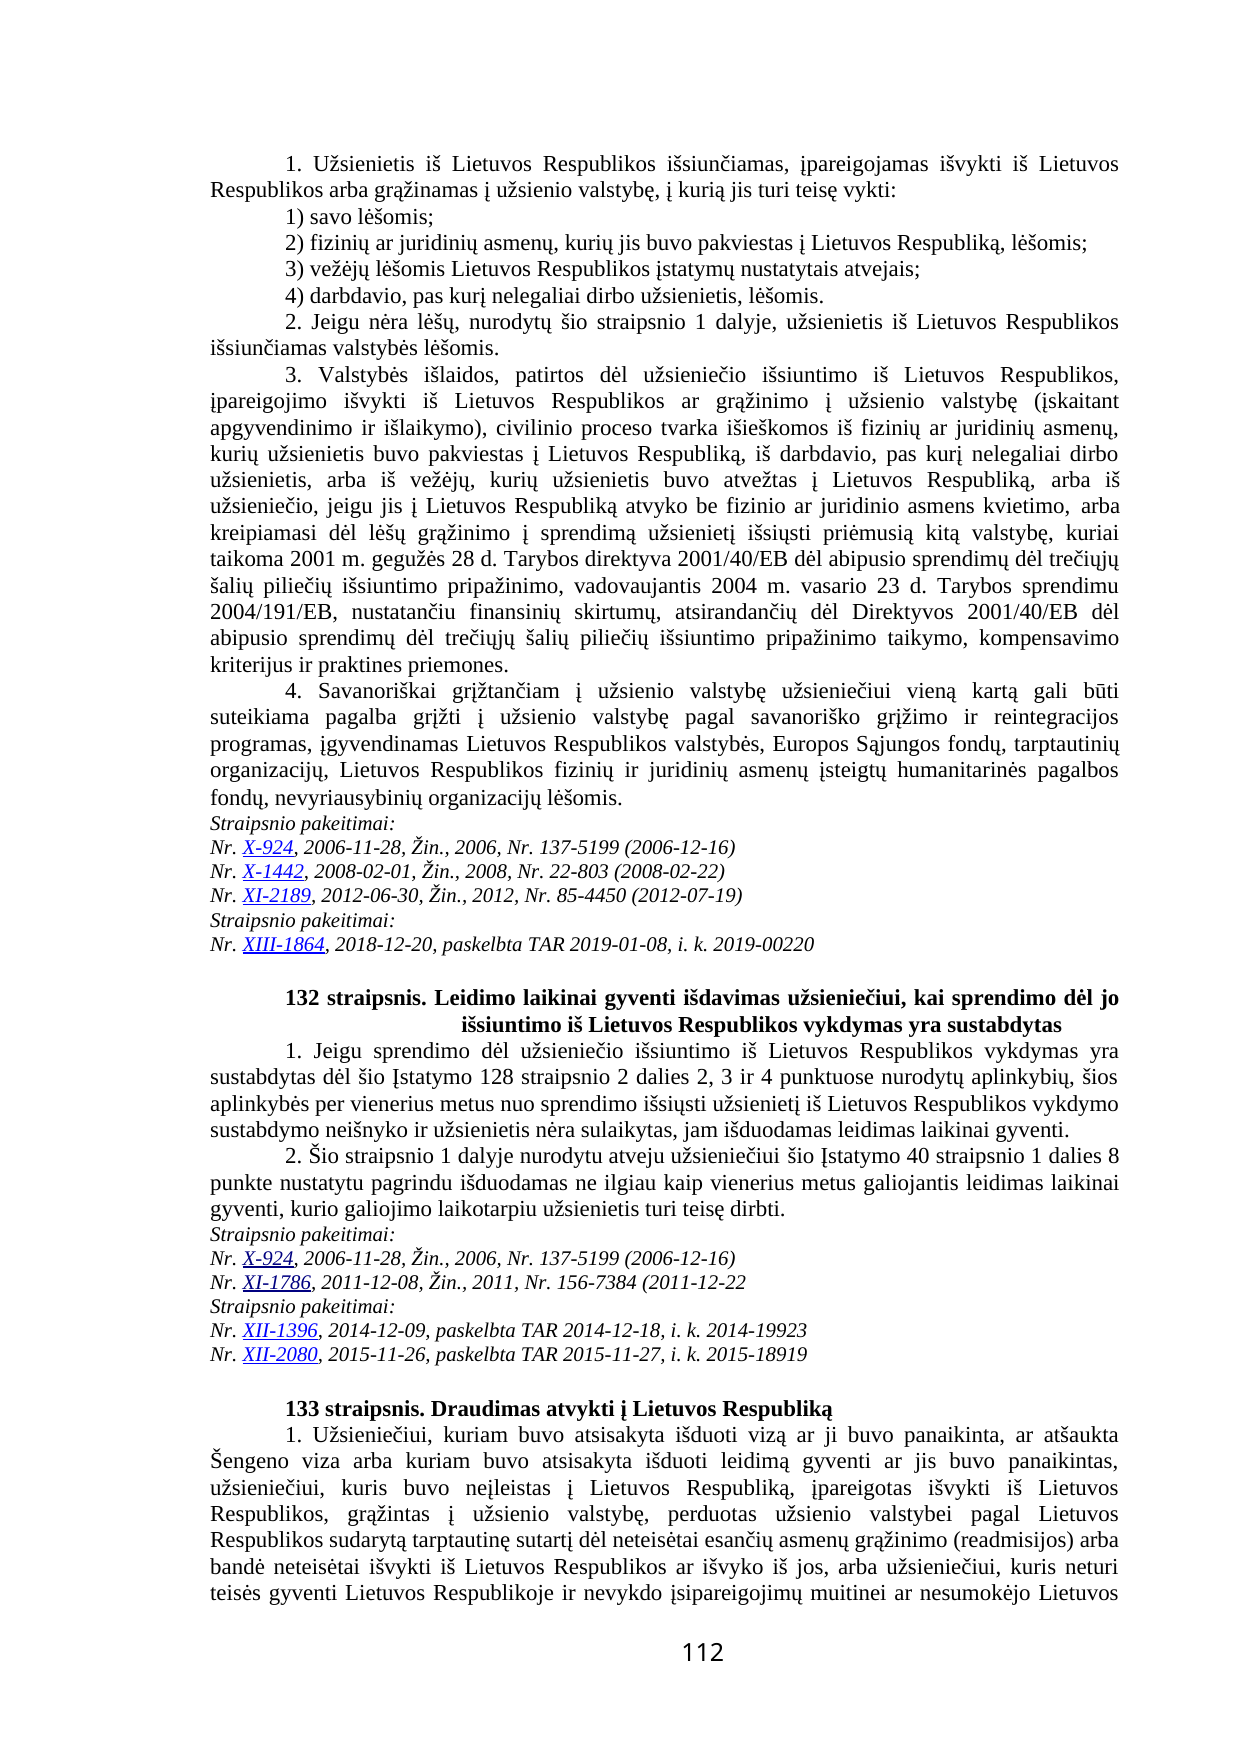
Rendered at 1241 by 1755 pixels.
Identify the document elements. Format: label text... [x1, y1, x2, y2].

text Straipsnio pakeitimai: [210, 907, 1120, 932]
text Nr. X-924, 2006-11-28, Žin., 2006, Nr. 137-5199 (2006-12-16) [210, 835, 1120, 859]
text 133 straipsnis. Draudimas atvykti į Lietuvos Respubliką [210, 1395, 1120, 1421]
text 3) vežėjų lėšomis Lietuvos Respublikos įstatymų nustatytais atvejais; [210, 255, 1120, 282]
text 1. Užsieniečiui, kuriam buvo atsisakyta išduoti vizą ar ji buvo panaikinta, ar atšaukta Šengeno viza arba kuriam buvo atsisakyta išduoti leidimą gyventi ar jis buvo panaikintas, užsieniečiui, kuris buvo neįleistas į Lietuvos Respubliką, įpareigotas išvykti iš Lietuvos Respublikos, grąžintas į užsienio valstybę, perduotas užsienio valstybei pagal Lietuvos Respublikos sudarytą tarptautinę sutartį dėl neteisėtai esančių asmenų grąžinimo (readmisijos) arba bandė neteisėtai išvykti iš Lietuvos Respublikos ar išvyko iš jos, arba užsieniečiui, kuris neturi teisės gyventi Lietuvos Respublikoje ir nevykdo įsipareigojimų muitinei ar nesumokėjo Lietuvos [210, 1421, 1120, 1606]
text Straipsnio pakeitimai: [210, 1222, 1120, 1246]
text 4) darbdavio, pas kurį nelegaliai dirbo užsienietis, lėšomis. [210, 282, 1120, 308]
text 132 straipsnis. Leidimo laikinai gyventi išdavimas užsieniečiui, kai sprendimo dėl jo išsiuntimo iš Lietuvos Respublikos vykdymas yra sustabdytas [285, 984, 1120, 1037]
text 1. Užsienietis iš Lietuvos Respublikos išsiunčiamas, įpareigojamas išvykti iš Lietuvos Respublikos arba grąžinamas į užsienio valstybę, į kurią jis turi teisę vykti: [210, 150, 1120, 203]
text 4. Savanoriškai grįžtančiam į užsienio valstybę užsieniečiui vieną kartą gali būti suteikiama pagalba grįžti į užsienio valstybę pagal savanoriško grįžimo ir reintegracijos programas, įgyvendinamas Lietuvos Respublikos valstybės, Europos Sąjungos fondų, tarptautinių organizacijų, Lietuvos Respublikos fizinių ir juridinių asmenų įsteigtų humanitarinės pagalbos fondų, nevyriausybinių organizacijų lėšomis. [210, 677, 1120, 811]
text Nr. XIII-1864, 2018-12-20, paskelbta TAR 2019-01-08, i. k. 2019-00220 [210, 932, 1120, 956]
text 3. Valstybės išlaidos, patirtos dėl užsieniečio išsiuntimo iš Lietuvos Respublikos, įpareigojimo išvykti iš Lietuvos Respublikos ar grąžinimo į užsienio valstybę (įskaitant apgyvendinimo ir išlaikymo), civilinio proceso tvarka išieškomos iš fizinių ar juridinių asmenų, kurių užsienietis buvo pakviestas į Lietuvos Respubliką, iš darbdavio, pas kurį nelegaliai dirbo užsienietis, arba iš vežėjų, kurių užsienietis buvo atvežtas į Lietuvos Respubliką, arba iš užsieniečio, jeigu jis į Lietuvos Respubliką atvyko be fizinio ar juridinio asmens kvietimo, arba kreipiamasi dėl lėšų grąžinimo į sprendimą užsienietį išsiųsti priėmusią kitą valstybę, kuriai taikoma 2001 m. gegužės 28 d. Tarybos direktyva 2001/40/EB dėl abipusio sprendimų dėl trečiųjų šalių piliečių išsiuntimo pripažinimo, vadovaujantis 2004 m. vasario 23 d. Tarybos sprendimu 2004/191/EB, nustatančiu finansinių skirtumų, atsirandančių dėl Direktyvos 2001/40/EB dėl abipusio sprendimų dėl trečiųjų šalių piliečių išsiuntimo pripažinimo taikymo, kompensavimo kriterijus ir praktines priemones. [210, 361, 1120, 677]
text 2. Jeigu nėra lėšų, nurodytų šio straipsnio 1 dalyje, užsienietis iš Lietuvos Respublikos išsiunčiamas valstybės lėšomis. [210, 308, 1120, 361]
text Nr. X-924, 2006-11-28, Žin., 2006, Nr. 137-5199 (2006-12-16) [210, 1246, 1120, 1270]
text 2) fizinių ar juridinių asmenų, kurių jis buvo pakviestas į Lietuvos Respubliką, lėšomis; [210, 229, 1120, 255]
text 1. Jeigu sprendimo dėl užsieniečio išsiuntimo iš Lietuvos Respublikos vykdymas yra sustabdytas dėl šio Įstatymo 128 straipsnio 2 dalies 2, 3 ir 4 punktuose nurodytų aplinkybių, šios aplinkybės per vienerius metus nuo sprendimo išsiųsti užsienietį iš Lietuvos Respublikos vykdymo sustabdymo neišnyko ir užsienietis nėra sulaikytas, jam išduodamas leidimas laikinai gyventi. [210, 1037, 1120, 1142]
text 1) savo lėšomis; [210, 203, 1120, 229]
text Nr. XII-2080, 2015-11-26, paskelbta TAR 2015-11-27, i. k. 2015-18919 [210, 1342, 1120, 1366]
text Nr. XI-2189, 2012-06-30, Žin., 2012, Nr. 85-4450 (2012-07-19) [210, 883, 1120, 907]
text 2. Šio straipsnio 1 dalyje nurodytu atveju užsieniečiui šio Įstatymo 40 straipsnio 1 dalies 8 punkte nustatytu pagrindu išduodamas ne ilgiau kaip vienerius metus galiojantis leidimas laikinai gyventi, kurio galiojimo laikotarpiu užsienietis turi teisę dirbti. [210, 1142, 1120, 1222]
text Straipsnio pakeitimai: [210, 1294, 1120, 1318]
text Nr. XII-1396, 2014-12-09, paskelbta TAR 2014-12-18, i. k. 2014-19923 [210, 1318, 1120, 1342]
text Straipsnio pakeitimai: [210, 811, 1120, 835]
text Nr. XI-1786, 2011-12-08, Žin., 2011, Nr. 156-7384 (2011-12-22 [210, 1270, 1120, 1294]
text Nr. X-1442, 2008-02-01, Žin., 2008, Nr. 22-803 (2008-02-22) [210, 859, 1120, 883]
